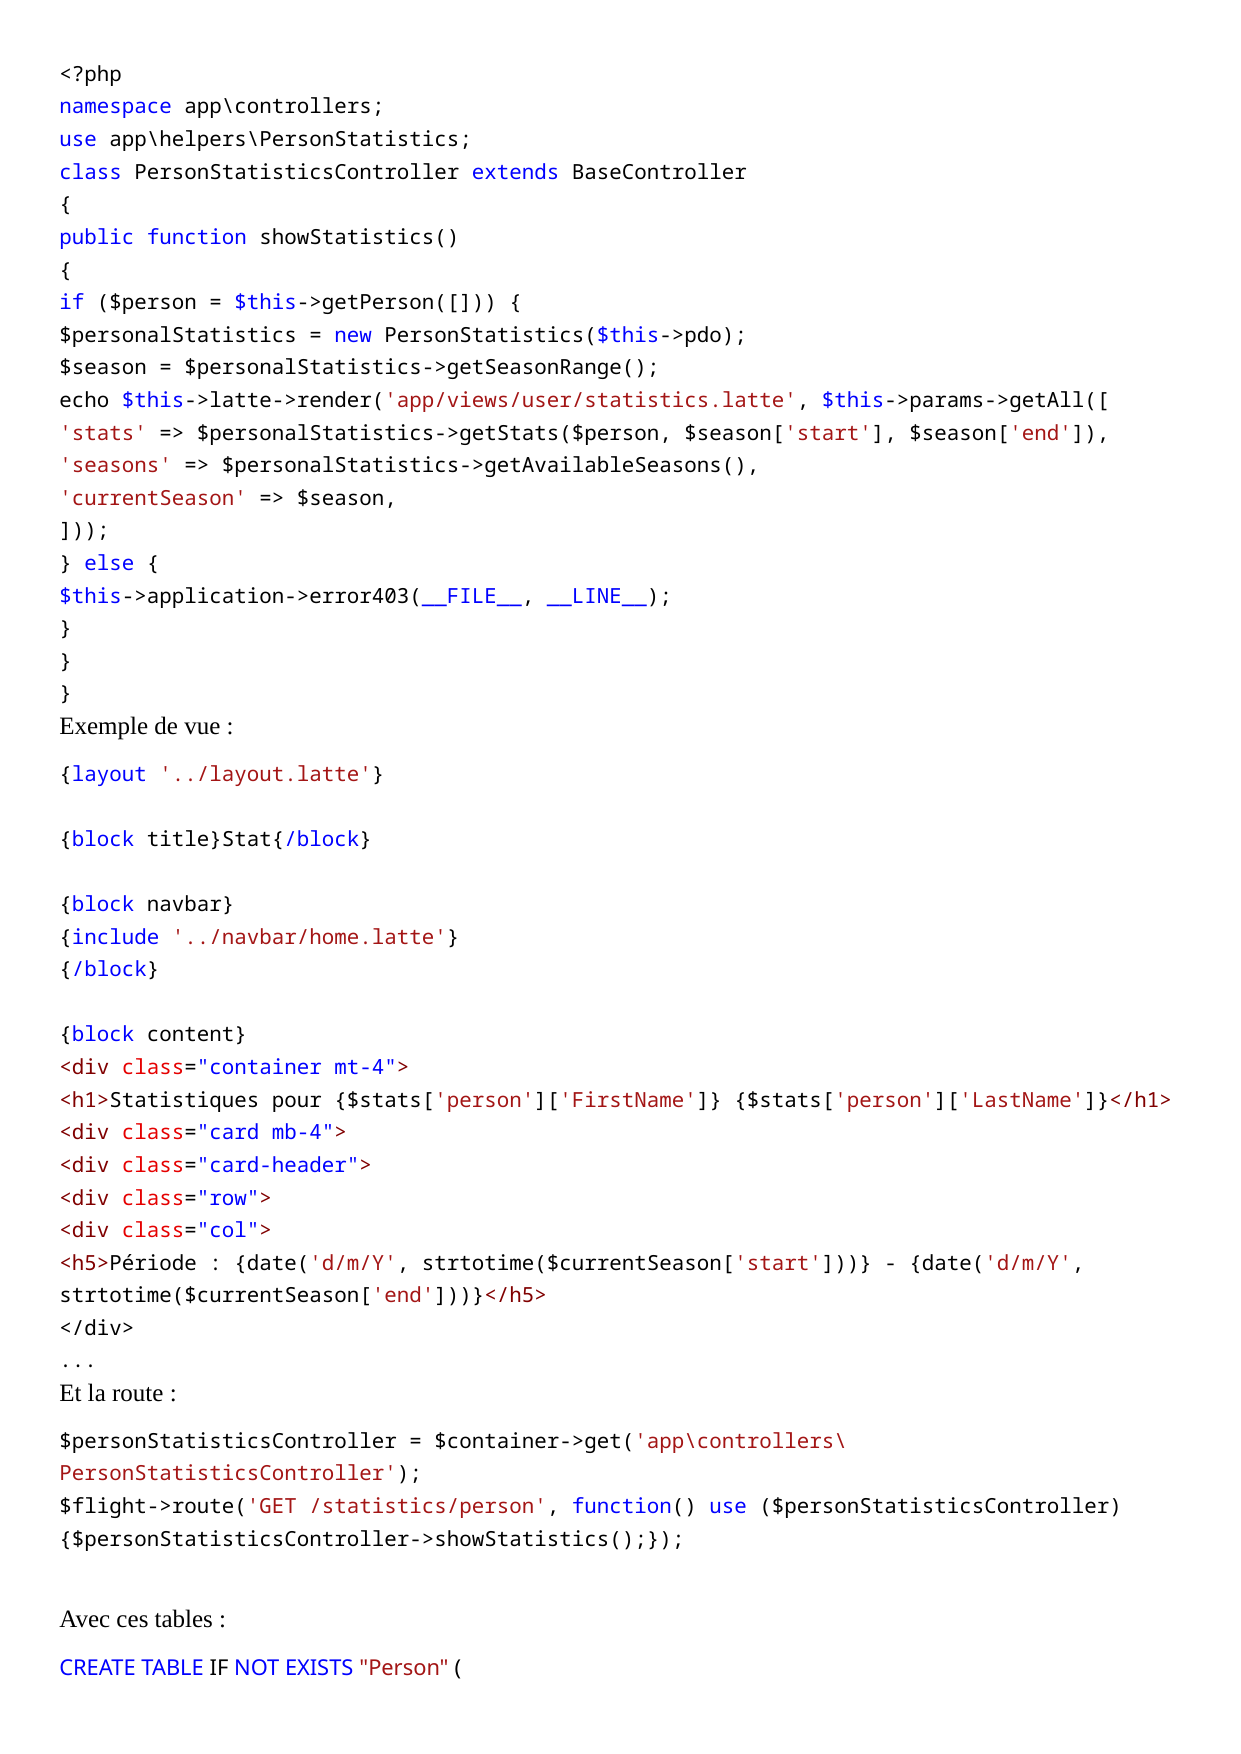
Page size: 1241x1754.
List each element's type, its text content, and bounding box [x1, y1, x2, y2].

text 'seasons' => $personalStatistics->getAvailableSeasons(), [59, 450, 1181, 479]
text 'currentSeason' => $season, [59, 483, 1181, 511]
text <div class="row"> [59, 1183, 1181, 1211]
text } [59, 613, 1181, 642]
text {block content} [59, 1019, 1181, 1048]
text {block navbar} [59, 889, 1181, 918]
text use app\helpers\PersonStatistics; [59, 124, 1181, 153]
text <?php [59, 59, 1181, 87]
text <h5>Période : {date('d/m/Y', strtotime($currentSeason['start']))} - {date('d/m/Y', strtotime($currentSeason['end']))}</h5> [59, 1248, 1181, 1309]
text public function showStatistics() [59, 222, 1181, 251]
text $personStatisticsController = $container->get('app\controllers\PersonStatisticsController'); [59, 1426, 1181, 1487]
text {/block} [59, 954, 1181, 983]
text {layout '../layout.latte'} [59, 759, 1181, 787]
text Et la route : [59, 1378, 1181, 1407]
text $season = $personalStatistics->getSeasonRange(); [59, 352, 1181, 381]
text </div> [59, 1313, 1181, 1341]
text ... [59, 1346, 1181, 1374]
text { [59, 255, 1181, 283]
text namespace app\controllers; [59, 92, 1181, 120]
text { [59, 189, 1181, 218]
text } [59, 646, 1181, 674]
text <div class="card mb-4"> [59, 1117, 1181, 1146]
text {block title}Stat{/block} [59, 824, 1181, 852]
text if ($person = $this->getPerson([])) { [59, 287, 1181, 316]
text $this->application->error403(__FILE__, __LINE__); [59, 581, 1181, 609]
text echo $this->latte->render('app/views/user/statistics.latte', $this->params->getAll([ [59, 385, 1181, 413]
text <h1>Statistiques pour {$stats['person']['FirstName']} {$stats['person']['LastName']}</h1> [59, 1085, 1181, 1113]
text Avec ces tables : [59, 1604, 1181, 1633]
text } else { [59, 548, 1181, 577]
text $personalStatistics = new PersonStatistics($this->pdo); [59, 320, 1181, 348]
text CREATE TABLE IF NOT EXISTS "Person" ( [59, 1651, 1181, 1681]
text ])); [59, 516, 1181, 544]
text $flight->route('GET /statistics/person', function() use ($personStatisticsController) {$personStatisticsController->showStatistics();}); [59, 1491, 1181, 1552]
text <div class="container mt-4"> [59, 1052, 1181, 1081]
text class PersonStatisticsController extends BaseController [59, 157, 1181, 185]
text } [59, 678, 1181, 707]
text <div class="card-header"> [59, 1150, 1181, 1178]
text <div class="col"> [59, 1215, 1181, 1244]
text Exemple de vue : [59, 711, 1181, 740]
text {include '../navbar/home.latte'} [59, 922, 1181, 950]
text 'stats' => $personalStatistics->getStats($person, $season['start'], $season['end']), [59, 418, 1181, 446]
